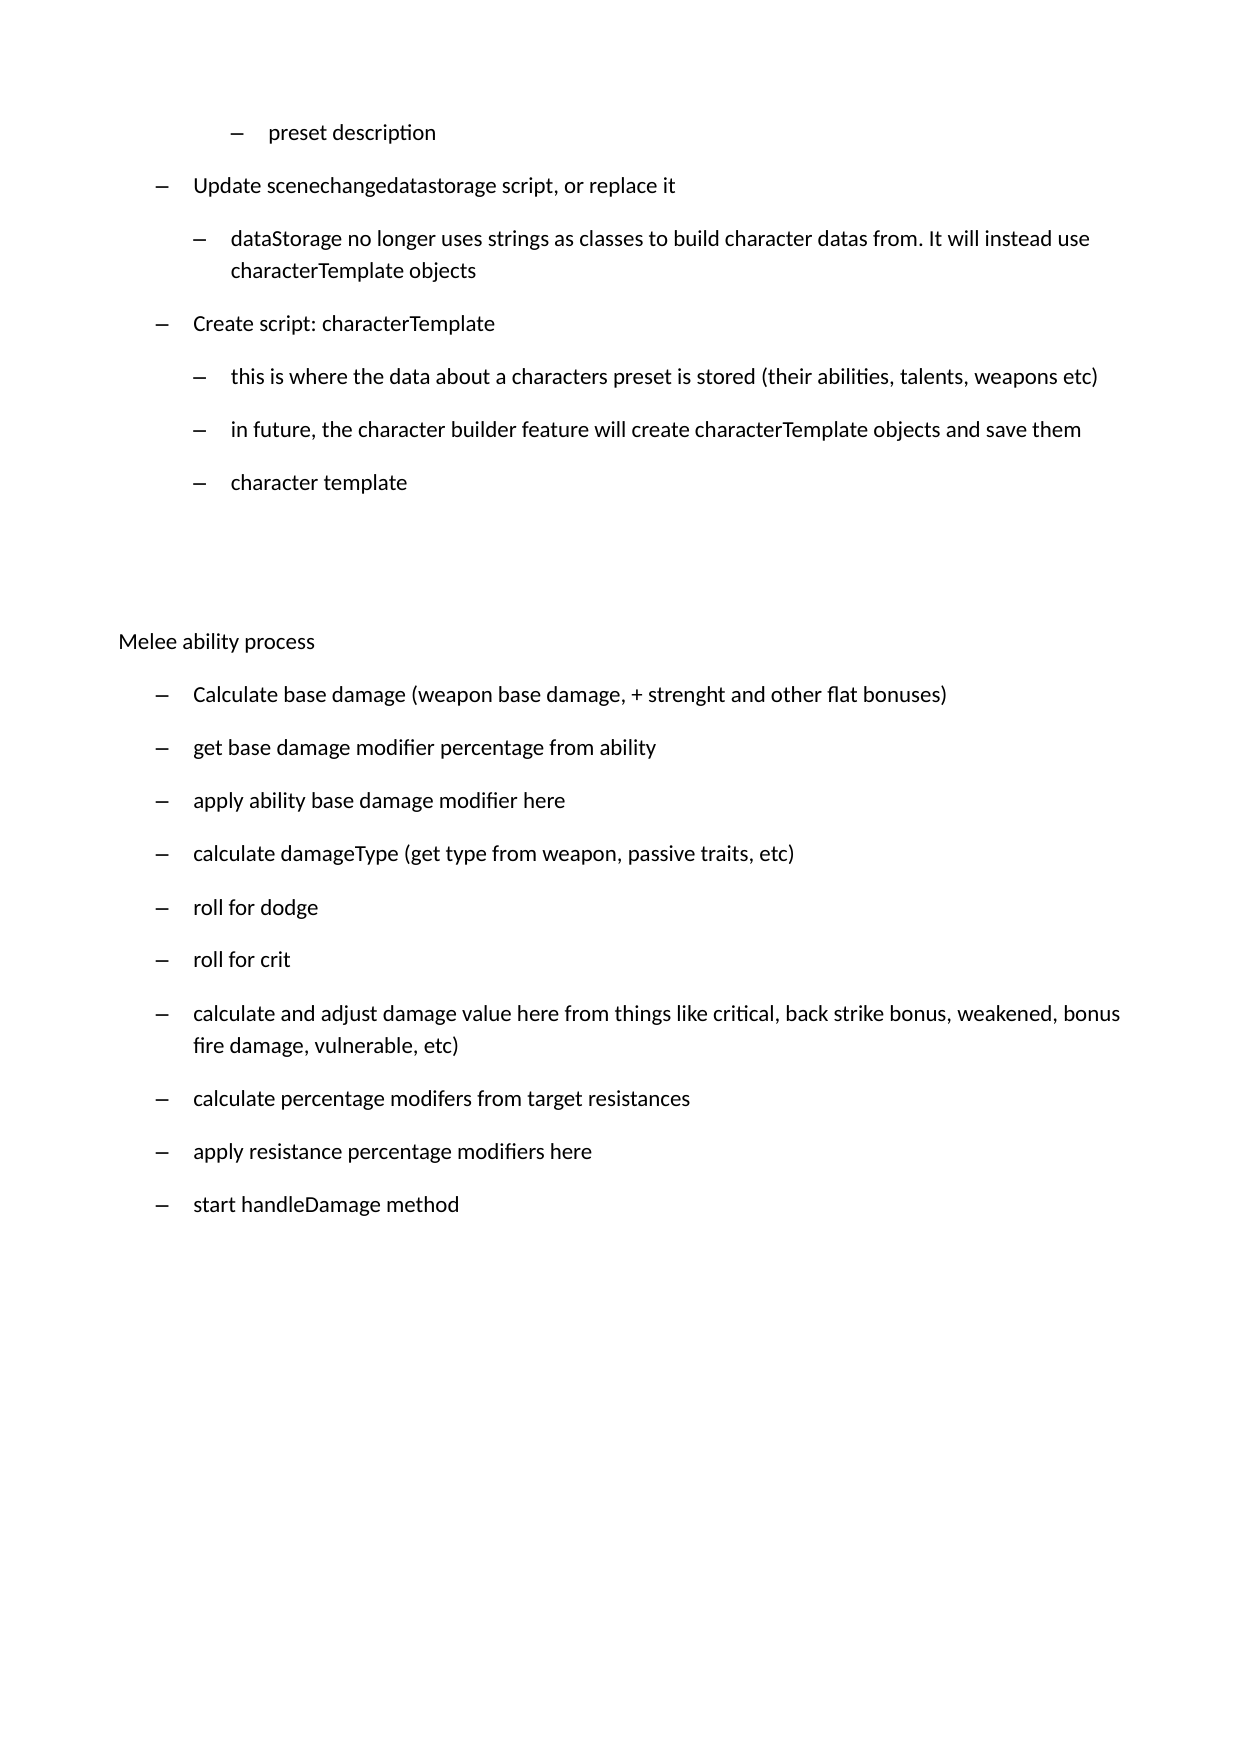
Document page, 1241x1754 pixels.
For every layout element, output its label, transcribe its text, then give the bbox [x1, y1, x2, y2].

list preset description [231, 118, 1122, 146]
list Update scenechangedatastorage script, or replace it [156, 171, 1122, 199]
list this is where the data about a characters preset is stored (their abilities, talents, weapons etc) [193, 362, 1122, 390]
list calculate damageType (get type from weapon, passive traits, etc) [156, 839, 1122, 868]
list calculate percentage modifers from target resistances [156, 1084, 1122, 1112]
list apply resistance percentage modifiers here [156, 1137, 1122, 1165]
list Calculate base damage (weapon base damage, + strenght and other flat bonuses) [156, 681, 1122, 708]
list roll for crit [156, 946, 1122, 974]
list calculate and adjust damage value here from things like critical, back strike bonus, weakened, bonus fire damage, vulnerable, etc) [156, 999, 1122, 1059]
list get base damage modifier percentage from ability [156, 733, 1122, 762]
list start handleDamage method [156, 1190, 1122, 1218]
list apply ability base damage modifier here [156, 787, 1122, 814]
list Create script: characterTemplate [156, 309, 1122, 337]
text Melee ability process [118, 627, 1122, 656]
list dataStorage no longer uses strings as classes to build character datas from. It will instead use characterTemplate objects [193, 224, 1122, 284]
list in future, the character builder feature will create characterTemplate objects and save them [193, 415, 1122, 443]
list character template [193, 468, 1122, 496]
list roll for dodge [156, 893, 1122, 921]
